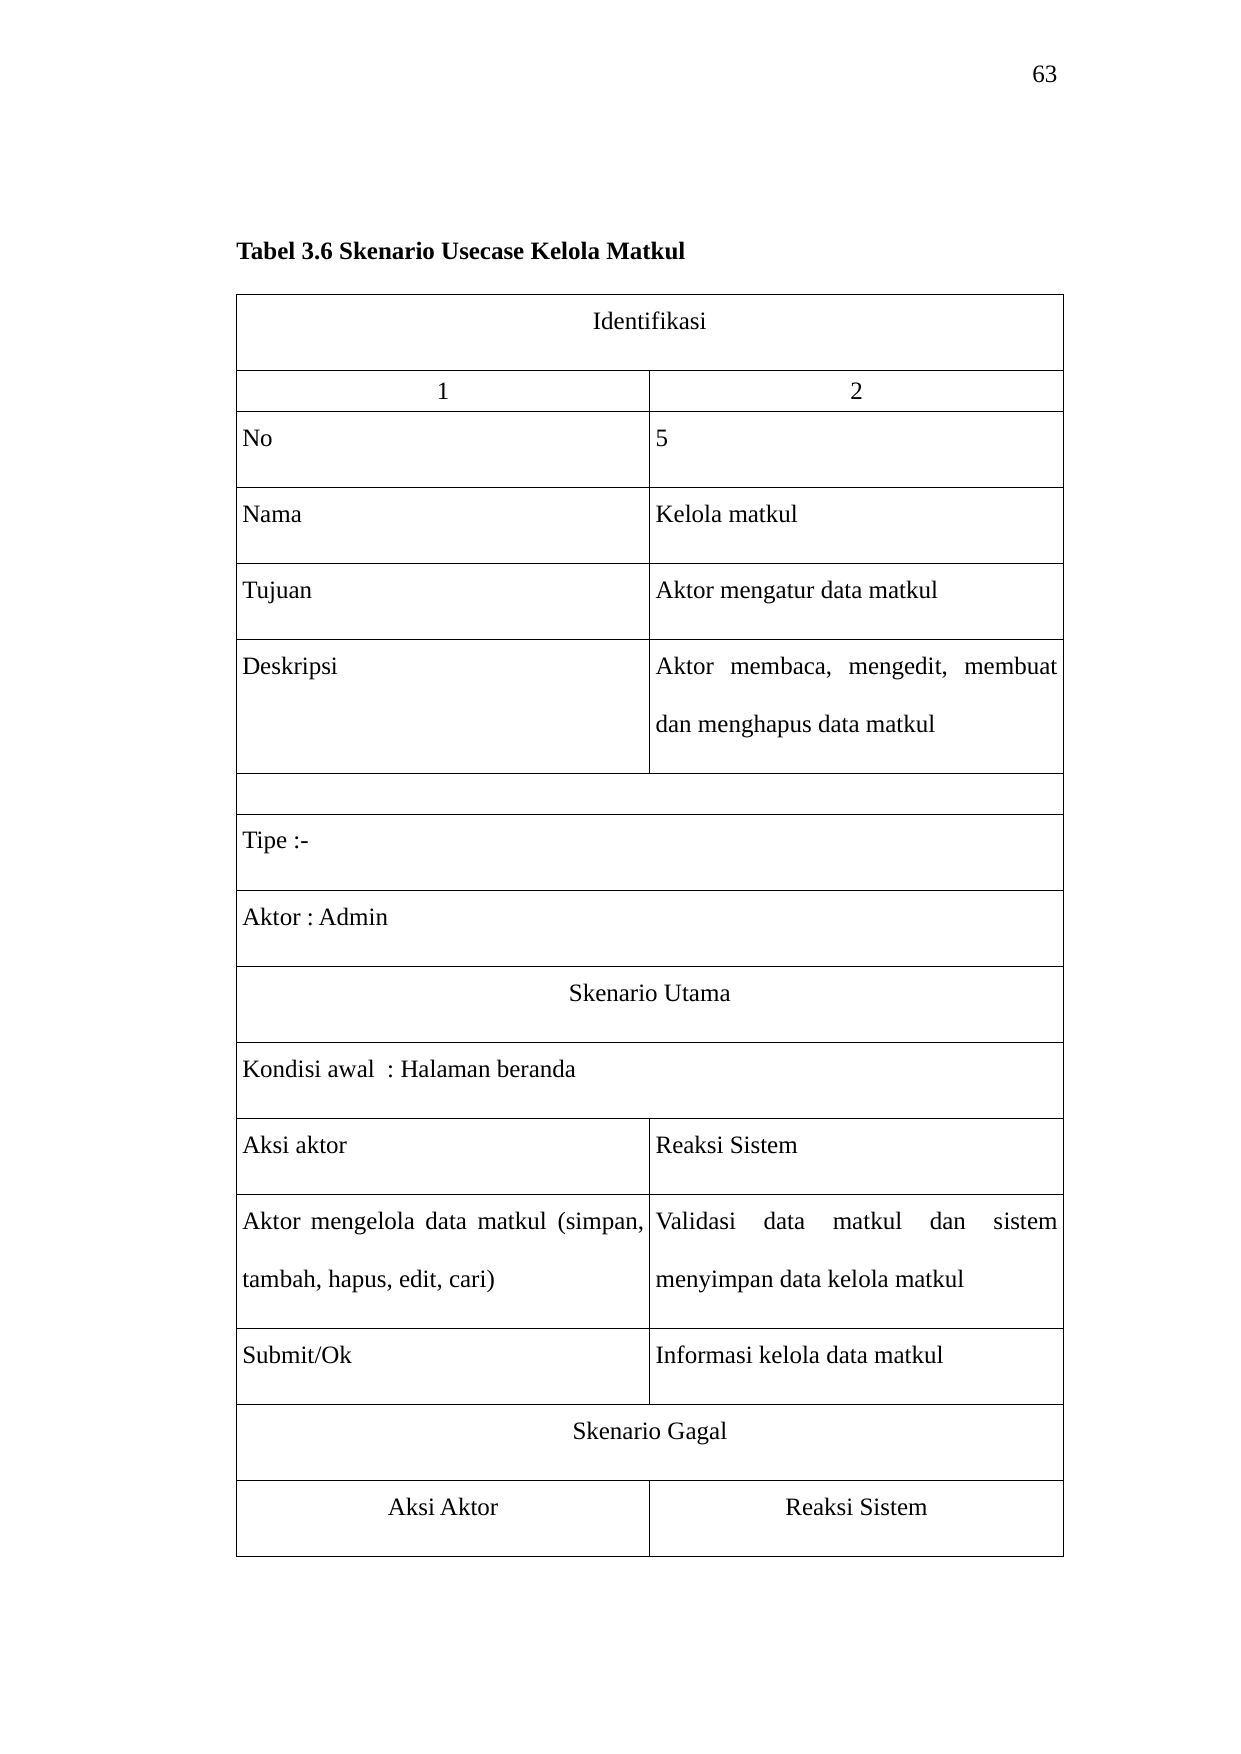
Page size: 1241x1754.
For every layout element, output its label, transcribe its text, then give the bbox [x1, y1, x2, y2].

table_cell Deskripsi [237, 640, 649, 773]
table_cell Aktor mengatur data matkul [650, 564, 1063, 639]
table_cell Tipe :- [237, 815, 1063, 889]
table_cell Aksi aktor [237, 1119, 649, 1194]
table_cell Aktor : Admin [237, 891, 1063, 966]
table_cell Tujuan [237, 564, 649, 639]
table_cell Reaksi Sistem [650, 1119, 1063, 1194]
table_cell Skenario Gagal [237, 1405, 1063, 1480]
table_cell Nama [237, 488, 649, 563]
table_cell No [237, 412, 649, 487]
table_header Identifikasi [237, 295, 1063, 370]
table_cell Skenario Utama [237, 967, 1063, 1042]
text Tabel 3.6 Skenario Usecase Kelola Matkul [236, 236, 1063, 265]
table_cell Kelola matkul [650, 488, 1063, 563]
table_cell 1 [237, 371, 649, 411]
table_cell Aktor membaca, mengedit, membuat dan menghapus data matkul [650, 640, 1063, 773]
table_cell Reaksi Sistem [650, 1481, 1063, 1556]
table_cell 2 [650, 371, 1063, 411]
table_cell Informasi kelola data matkul [650, 1329, 1063, 1404]
table_cell Aksi Aktor [237, 1481, 649, 1556]
table_cell Kondisi awal : Halaman beranda [237, 1043, 1063, 1118]
table_cell [237, 774, 1063, 813]
table_cell 5 [650, 412, 1063, 487]
table_cell Aktor mengelola data matkul (simpan, tambah, hapus, edit, cari) [237, 1195, 649, 1328]
table_cell Submit/Ok [237, 1329, 649, 1404]
table_cell Validasi data matkul dan sistem menyimpan data kelola matkul [650, 1195, 1063, 1328]
